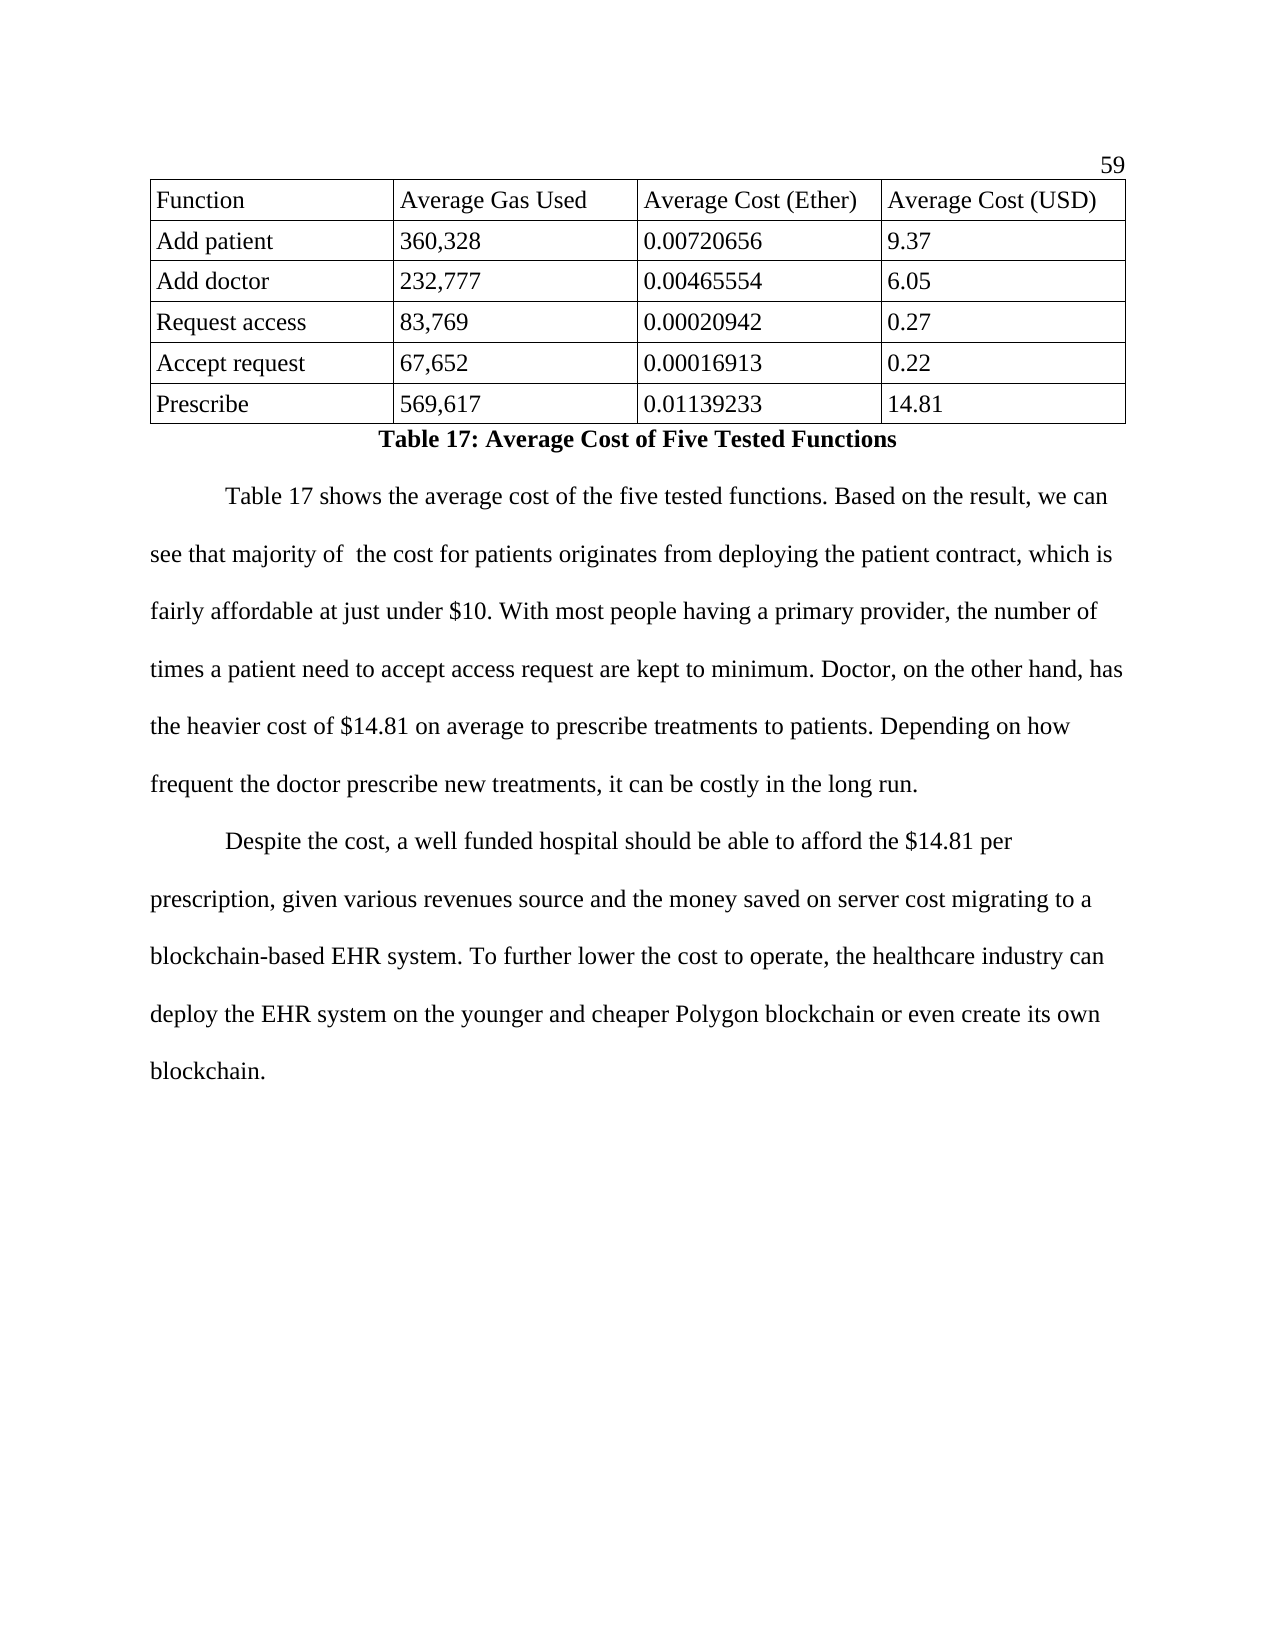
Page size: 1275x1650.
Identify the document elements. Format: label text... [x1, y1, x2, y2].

table_cell 0.01139233 [638, 384, 881, 423]
table_header Average Cost (Ether) [638, 180, 881, 219]
table_cell 360,328 [394, 221, 637, 260]
table_cell 232,777 [394, 261, 637, 301]
table_header Average Gas Used [394, 180, 637, 219]
table_cell 0.00020942 [638, 302, 881, 342]
table_cell 9.37 [882, 221, 1125, 260]
text Despite the cost, a well funded hospital should be able to afford the $14.81 per prescription, given various revenues source and the money saved on server cost migrating to a blockchain-based EHR system. To further lower the cost to operate, the healthcare industry can deploy the EHR system on the younger and cheaper Polygon blockchain or even create its own blockchain. [150, 826, 1125, 1085]
table_cell Add doctor [151, 261, 393, 301]
table_cell 6.05 [882, 261, 1125, 301]
table_cell 0.27 [882, 302, 1125, 342]
table_cell Accept request [151, 343, 393, 382]
table_cell Prescribe [151, 384, 393, 423]
table_cell 0.22 [882, 343, 1125, 382]
table_cell 0.00016913 [638, 343, 881, 382]
table_cell 14.81 [882, 384, 1125, 423]
table_header Average Cost (USD) [882, 180, 1125, 219]
table_cell 0.00465554 [638, 261, 881, 301]
table_cell 0.00720656 [638, 221, 881, 260]
table_cell Add patient [151, 221, 393, 260]
text Table 17 shows the average cost of the five tested functions. Based on the result, we can see that majority of the cost for patients originates from deploying the patient contract, which is fairly affordable at just under $10. With most people having a primary provider, the number of times a patient need to accept access request are kept to minimum. Doctor, on the other hand, has the heavier cost of $14.81 on average to prescribe treatments to patients. Depending on how frequent the doctor prescribe new treatments, it can be costly in the long run. [150, 481, 1125, 797]
table_cell Request access [151, 302, 393, 342]
table_cell 83,769 [394, 302, 637, 342]
table_cell 569,617 [394, 384, 637, 423]
table_header Function [151, 180, 393, 219]
table_cell 67,652 [394, 343, 637, 382]
title Table 17: Average Cost of Five Tested Functions [150, 424, 1125, 452]
